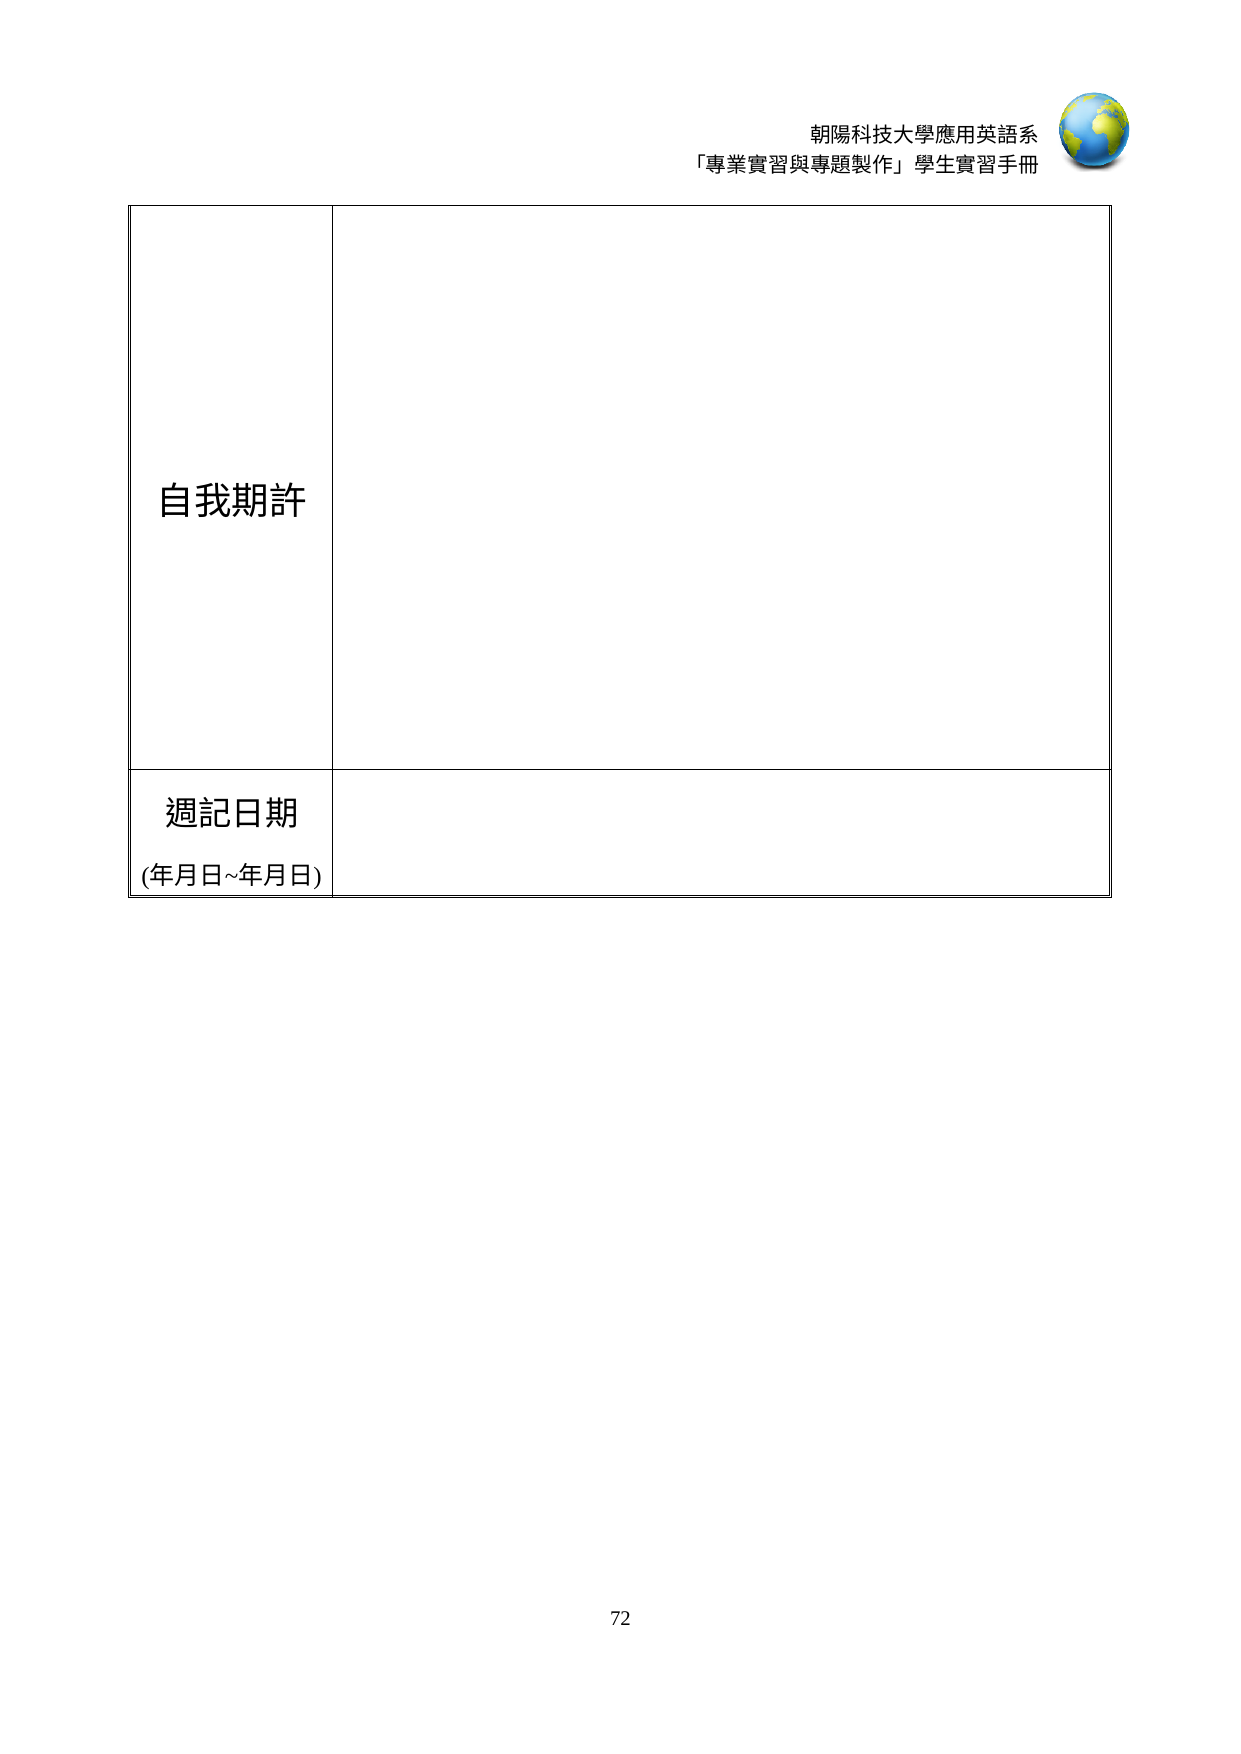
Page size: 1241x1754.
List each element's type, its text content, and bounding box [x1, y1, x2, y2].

table_cell [333, 206, 1109, 768]
table_cell 週記日期 (年月日~年月日) [131, 770, 332, 894]
table_cell [333, 770, 1109, 894]
table_cell 自我期許 [131, 206, 332, 768]
